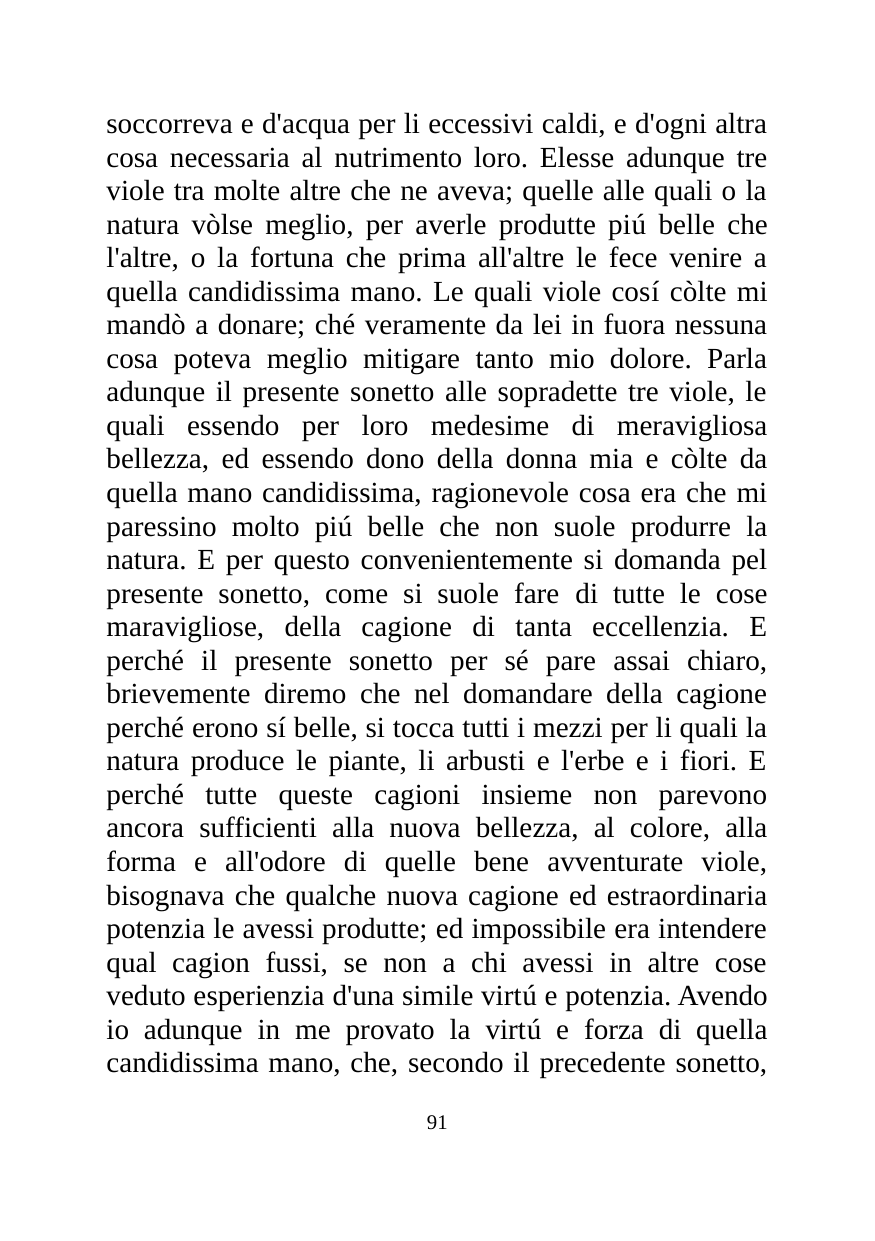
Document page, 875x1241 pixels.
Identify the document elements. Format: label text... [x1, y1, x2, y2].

text soccorreva e d'acqua per li eccessivi caldi, e d'ogni altra cosa necessaria al nutrimento loro. Elesse adunque tre viole tra molte altre che ne aveva; quelle alle quali o la natura vòlse meglio, per averle produtte piú belle che l'altre, o la fortuna che prima all'altre le fece venire a quella candidissima mano. Le quali viole cosí còlte mi mandò a donare; ché veramente da lei in fuora nessuna cosa poteva meglio mitigare tanto mio dolore. Parla adunque il presente sonetto alle sopradette tre viole, le quali essendo per loro medesime di meravigliosa bellezza, ed essendo dono della donna mia e còlte da quella mano candidissima, ragionevole cosa era che mi paressino molto piú belle che non suole produrre la natura. E per questo convenientemente si domanda pel presente sonetto, come si suole fare di tutte le cose maravigliose, della cagione di tanta eccellenzia. E perché il presente sonetto per sé pare assai chiaro, brievemente diremo che nel domandare della cagione perché erono sí belle, si tocca tutti i mezzi per li quali la natura produce le piante, li arbusti e l'erbe e i fiori. E perché tutte queste cagioni insieme non parevono ancora sufficienti alla nuova bellezza, al colore, alla forma e all'odore di quelle bene avventurate viole, bisognava che qualche nuova cagione ed estraordinaria potenzia le avessi produtte; ed impossibile era intendere qual cagion fussi, se non a chi avessi in altre cose veduto esperienzia d'una simile virtú e potenzia. Avendo io adunque in me provato la virtú e forza di quella candidissima mano, che, secondo il precedente sonetto, [106, 106, 768, 1079]
